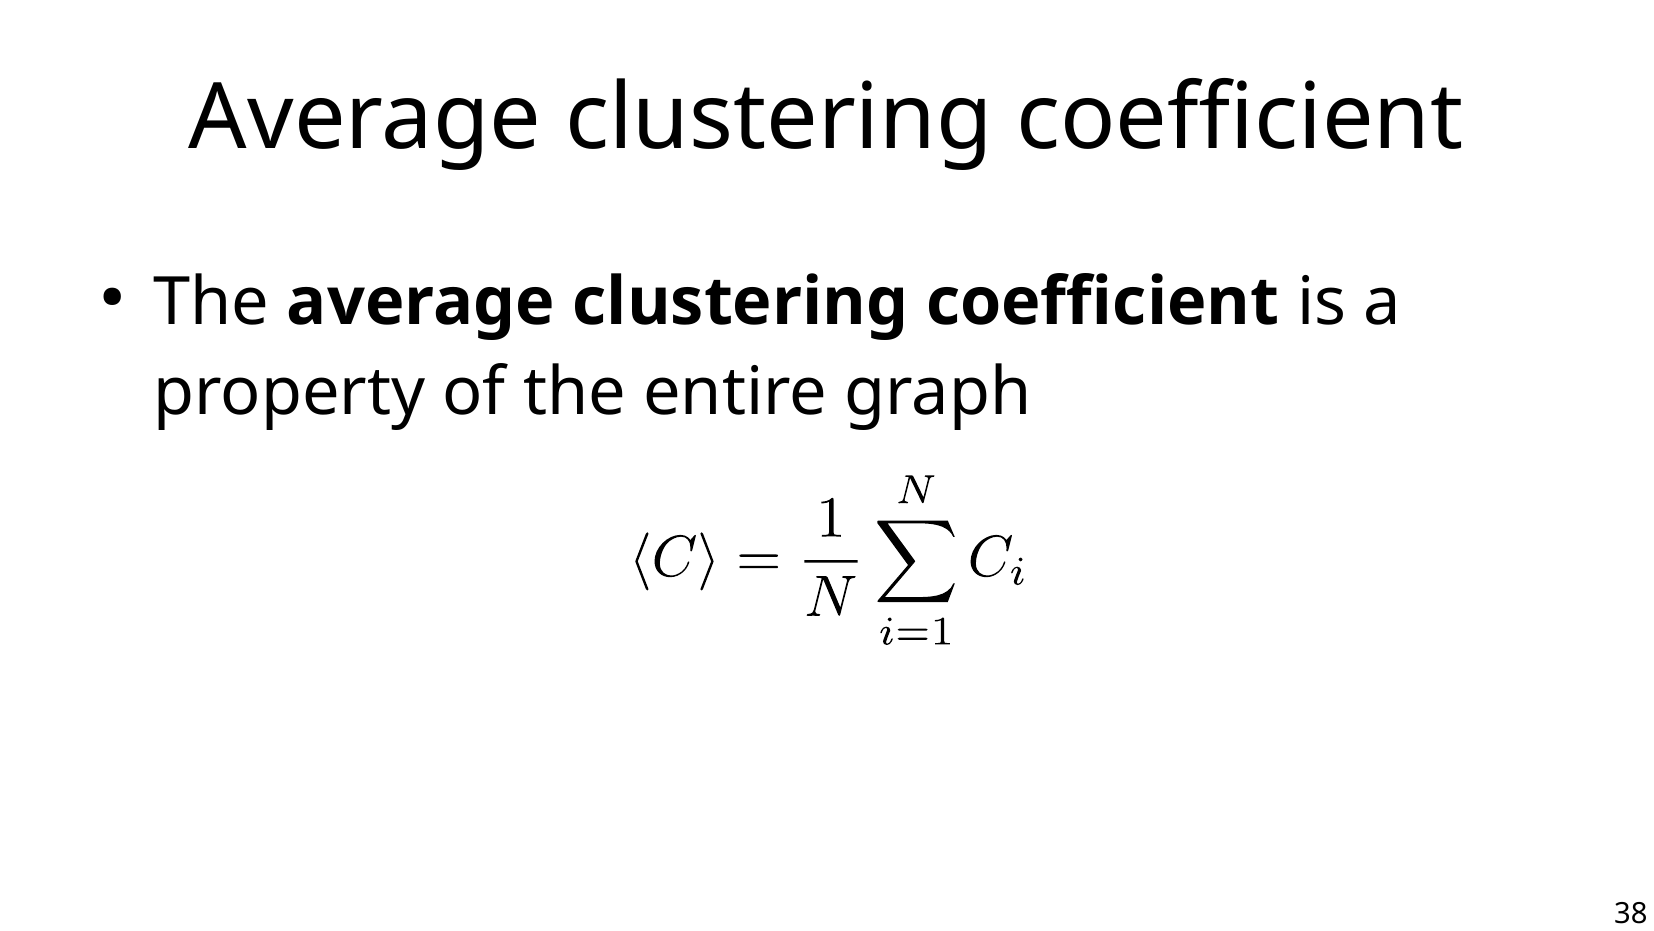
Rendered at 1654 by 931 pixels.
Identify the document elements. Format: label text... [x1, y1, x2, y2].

text_box [628, 475, 1026, 646]
list The average clustering coefficient is a property of the entire graph [82, 253, 1571, 793]
title Average clustering coefficient [82, 1, 1571, 226]
